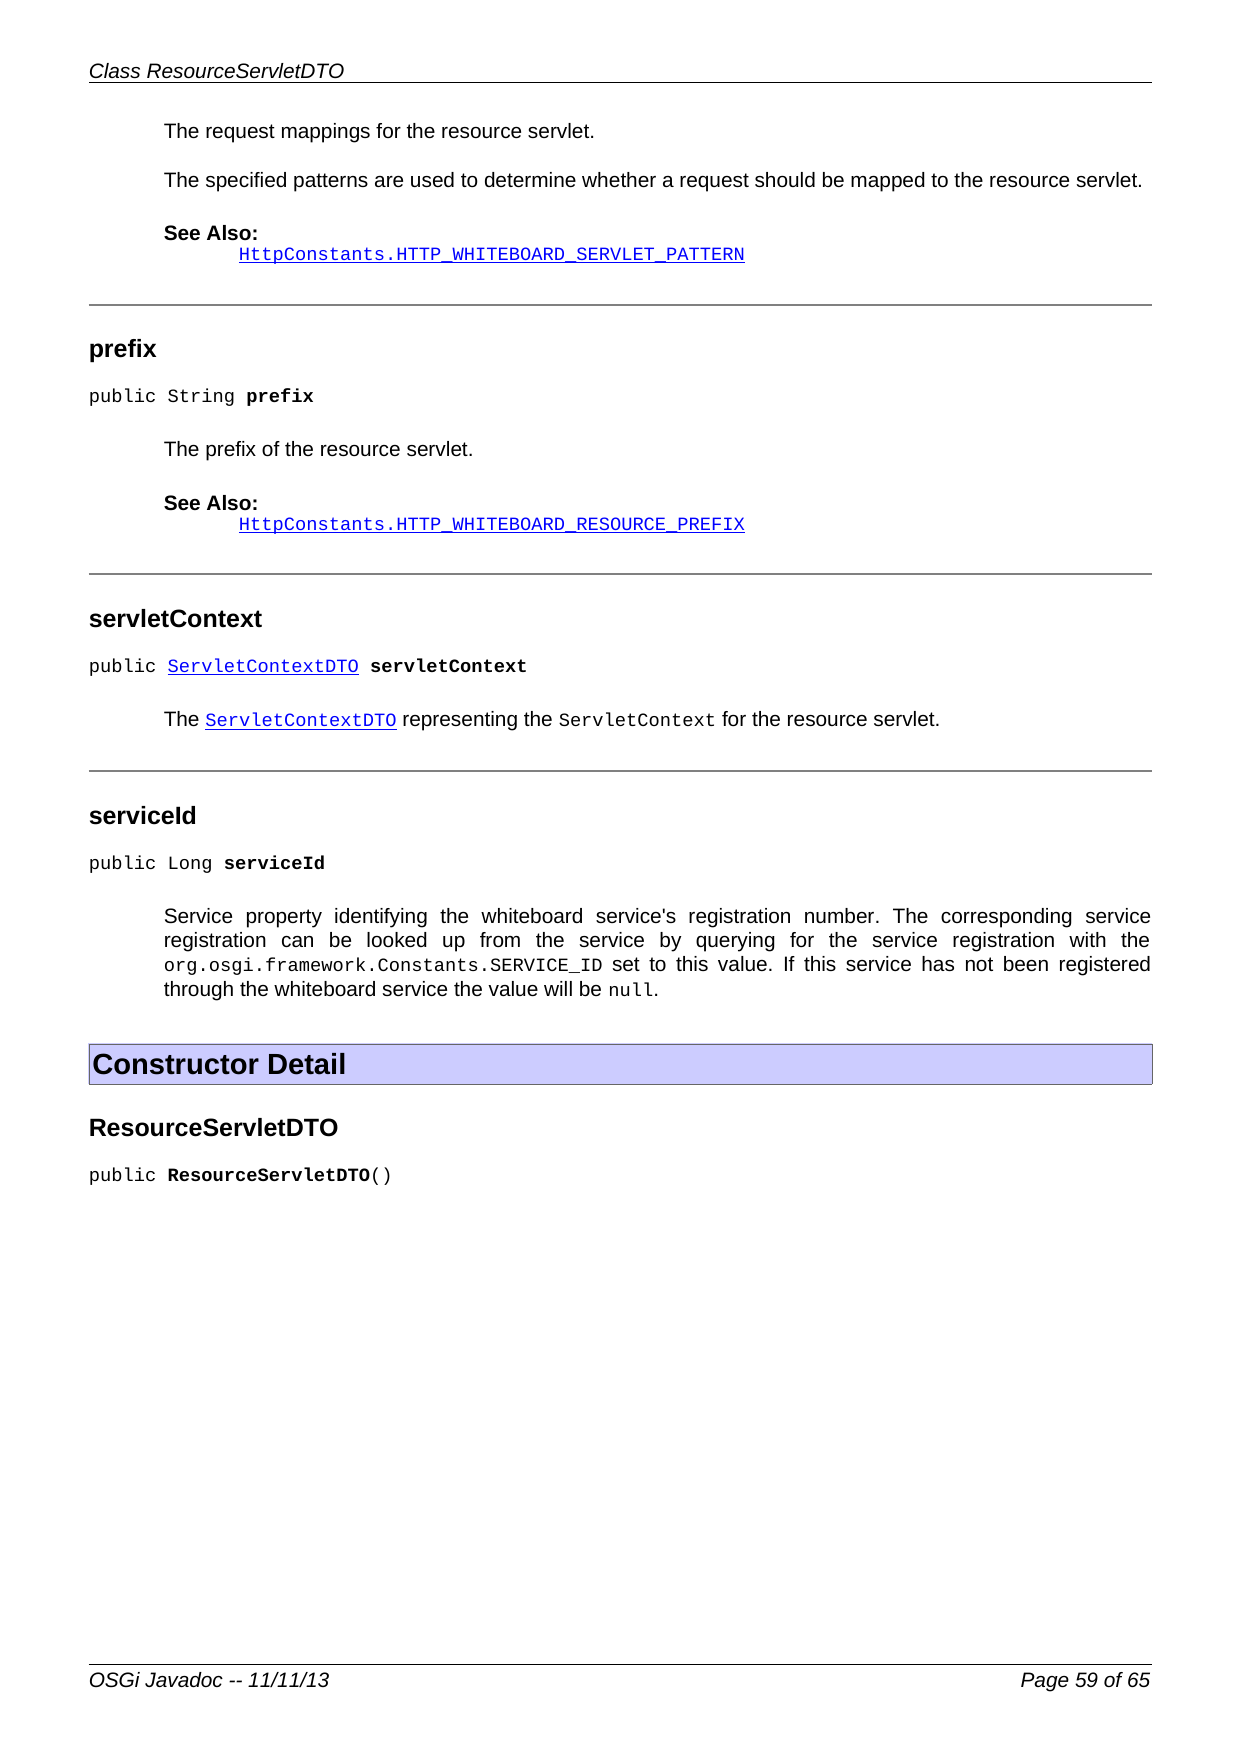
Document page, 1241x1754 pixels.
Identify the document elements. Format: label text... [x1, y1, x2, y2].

text public ServletContextDTO servletContext [88, 657, 1152, 678]
text public ResourceServletDTO() [88, 1166, 1152, 1187]
text public Long serviceId [88, 853, 1152, 875]
text The specified patterns are used to determine whether a request should be mapped to the resource servlet. [163, 167, 1152, 191]
text HttpConstants.HTTP_WHITEBOARD_RESOURCE_PREFIX [238, 514, 1152, 536]
text See Also: [163, 490, 1152, 514]
text The prefix of the resource servlet. [163, 437, 1152, 461]
text HttpConstants.HTTP_WHITEBOARD_SERVLET_PATTERN [238, 244, 1152, 266]
text The ServletContextDTO representing the ServletContext for the resource servlet. [163, 707, 1152, 732]
subtitle Constructor Detail [90, 1045, 1152, 1084]
text public String prefix [88, 387, 1152, 408]
text Service property identifying the whiteboard service's registration number. The corresponding service registration can be looked up from the service by querying for the service registration with the org.osgi.framework.Constants.SERVICE_ID set to this value. If this service has not been registered through the whiteboard service the value will be null. [163, 904, 1152, 1002]
text The request mappings for the resource servlet. [163, 118, 1152, 142]
subtitle prefix [88, 334, 1152, 363]
subtitle serviceId [88, 801, 1152, 829]
subtitle servletContext [88, 604, 1152, 633]
text See Also: [163, 221, 1152, 244]
subtitle ResourceServletDTO [88, 1113, 1152, 1141]
